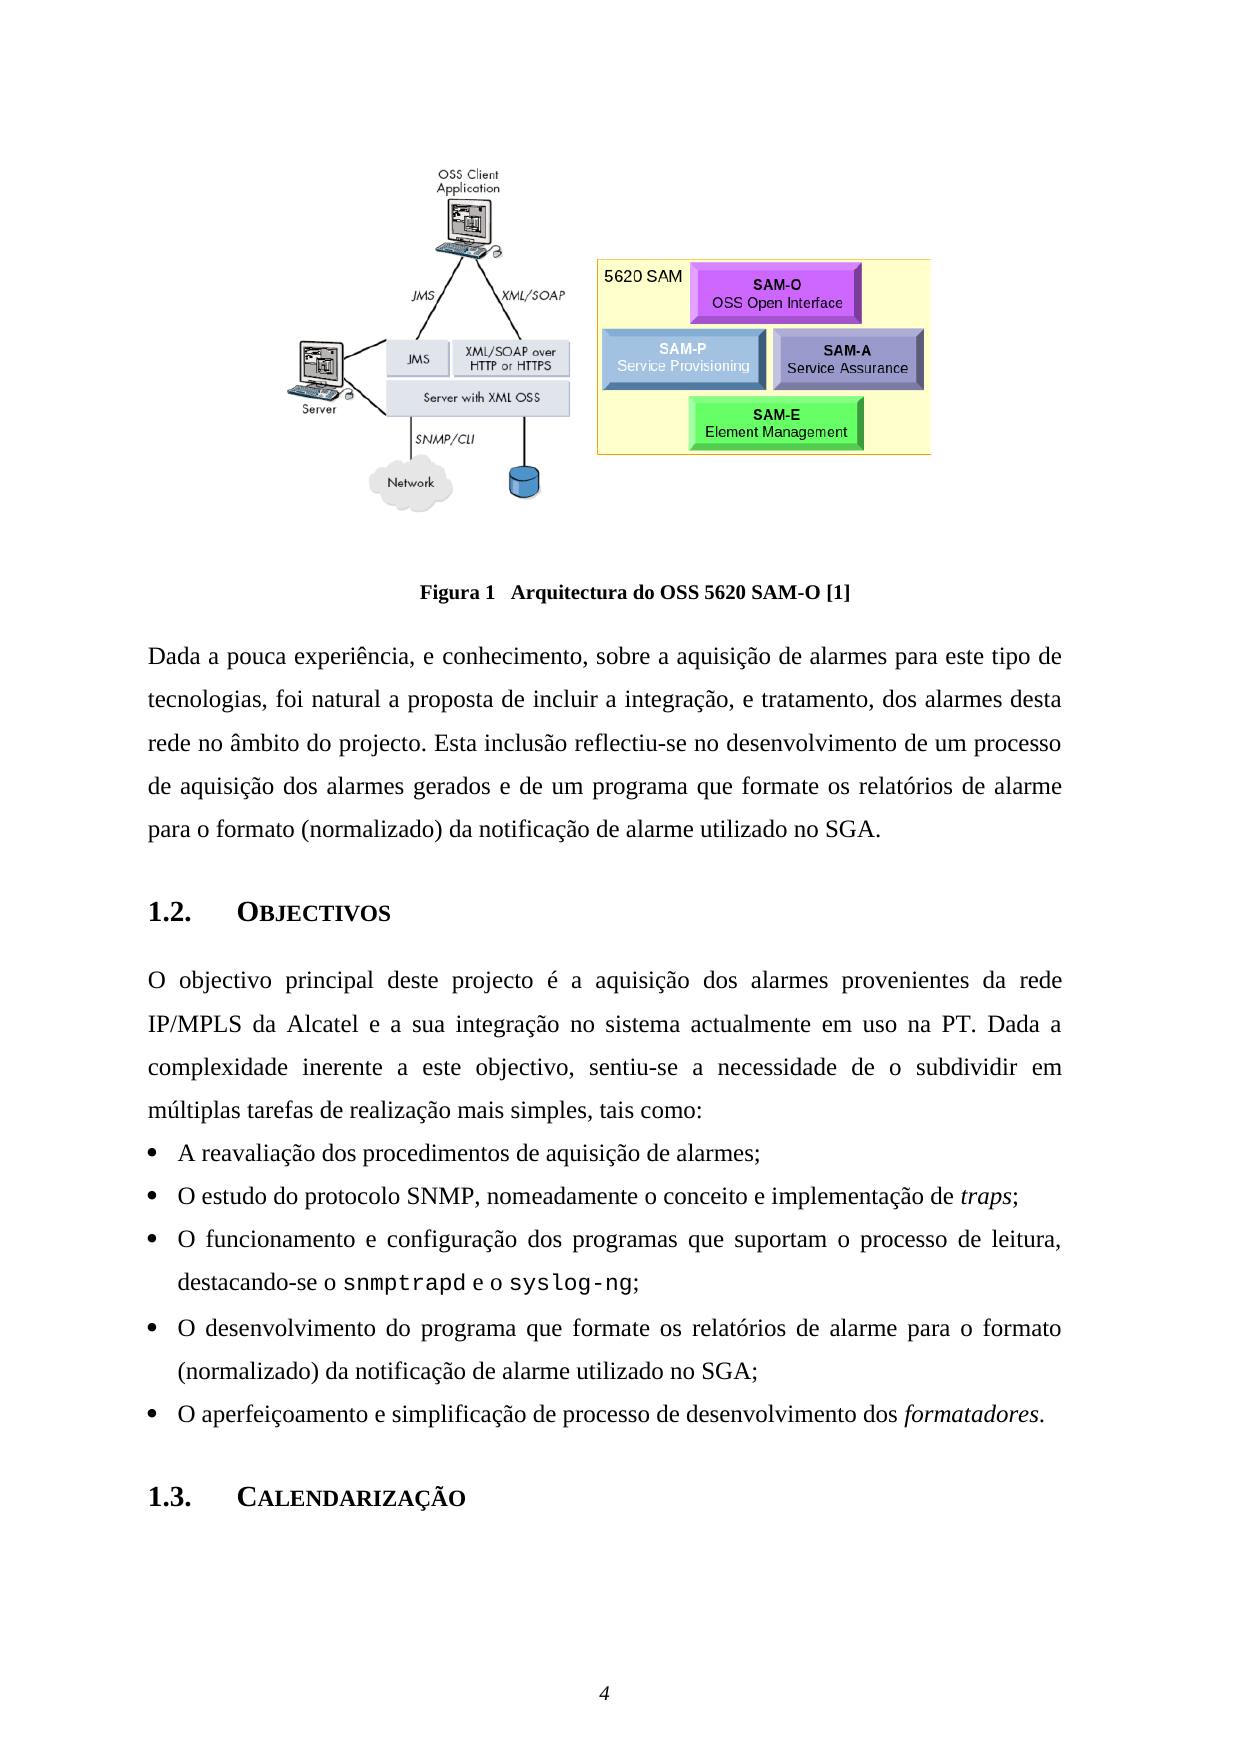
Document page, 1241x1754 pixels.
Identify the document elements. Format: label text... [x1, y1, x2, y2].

list O funcionamento e configuração dos programas que suportam o processo de leitura, destacando-se o snmptrapd e o syslog-ng; [148, 1224, 1063, 1298]
list O estudo do protocolo SNMP, nomeadamente o conceito e implementação de traps; [148, 1181, 1063, 1210]
list Objectivos [148, 894, 1063, 928]
list Calendarização [148, 1479, 1063, 1513]
list Arquitectura do OSS 5620 SAM-O [1] [183, 566, 1063, 604]
text O objectivo principal deste projecto é a aquisição dos alarmes provenientes da rede IP/MPLS da Alcatel e a sua integração no sistema actualmente em uso na PT. Dada a complexidade inerente a este objectivo, sentiu-se a necessidade de o subdividir em múltiplas tarefas de realização mais simples, tais como: [148, 966, 1063, 1124]
text Dada a pouca experiência, e conhecimento, sobre a aquisição de alarmes para este tipo de tecnologias, foi natural a proposta de incluir a integração, e tratamento, dos alarmes desta rede no âmbito do projecto. Esta inclusão reflectiu-se no desenvolvimento de um processo de aquisição dos alarmes gerados e de um programa que formate os relatórios de alarme para o formato (normalizado) da notificação de alarme utilizado no SGA. [148, 641, 1063, 843]
list A reavaliação dos procedimentos de aquisição de alarmes; [148, 1138, 1063, 1167]
list O aperfeiçoamento e simplificação de processo de desenvolvimento dos formatadores. [148, 1399, 1063, 1428]
list O desenvolvimento do programa que formate os relatórios de alarme para o formato (normalizado) da notificação de alarme utilizado no SGA; [148, 1313, 1063, 1384]
